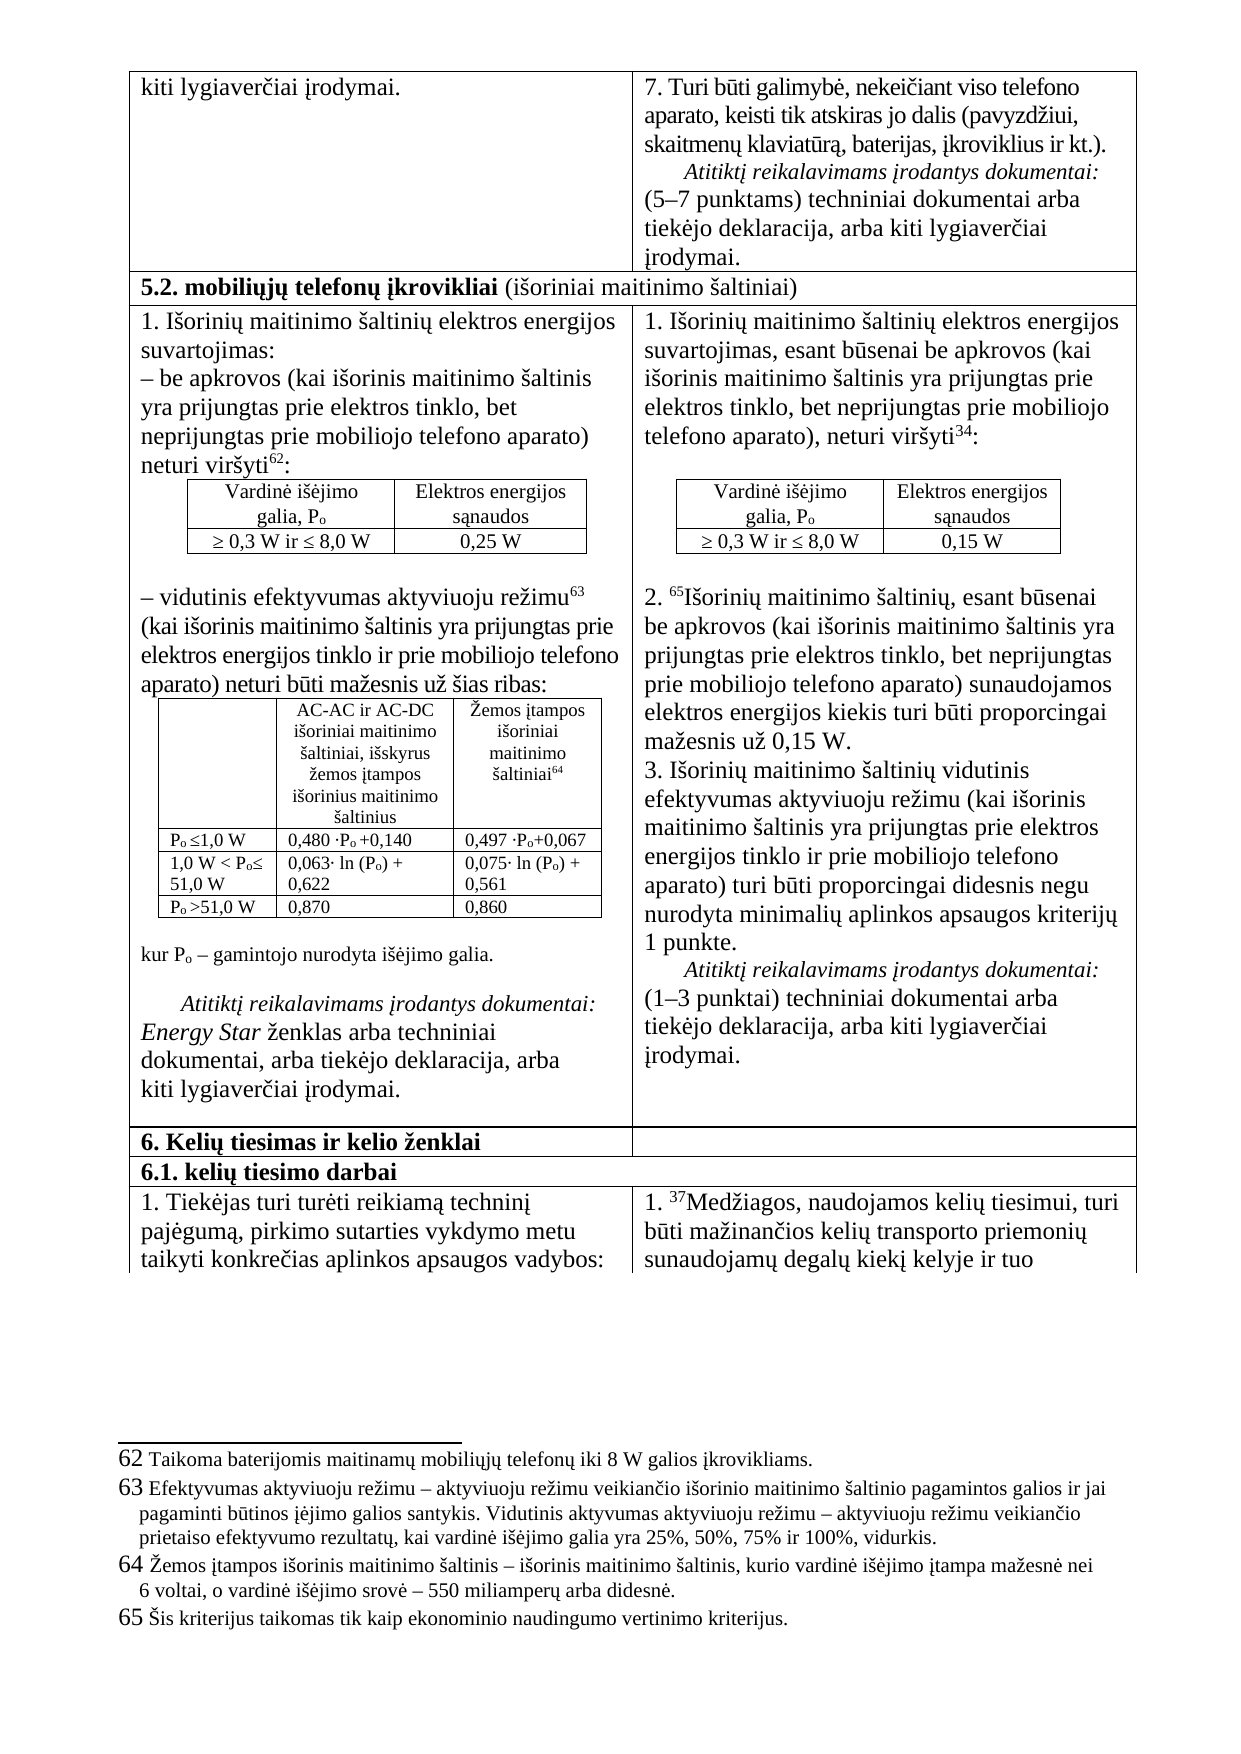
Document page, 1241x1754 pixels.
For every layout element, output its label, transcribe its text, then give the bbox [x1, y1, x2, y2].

table_cell 0,870 [277, 896, 453, 917]
table_header Elektros energijos sąnaudos [395, 480, 586, 528]
table_cell 0,075∙ ln (Po) + 0,561 [454, 852, 601, 895]
table_cell 0,860 [454, 896, 601, 917]
table_cell Po >51,0 W [159, 896, 276, 917]
table_cell ≥ 0,3 W ir ≤ 8,0 W [188, 529, 394, 553]
table_cell Po ≤1,0 W [159, 829, 276, 851]
table_cell 0,15 W [884, 529, 1060, 553]
table_cell 0,497 ∙Po+0,067 [454, 829, 601, 851]
table_cell 7. Turi būti galimybė, nekeičiant viso telefono aparato, keisti tik atskiras jo dalis (pavyzdžiui, skaitmenų klaviatūrą, baterijas, įkroviklius ir kt.). Atitiktį reikalavimams įrodantys dokumentai: (5–7 punktams) techniniai dokumentai arba tiekėjo deklaracija, arba kiti lygiaverčiai įrodymai. [633, 72, 1136, 271]
table_cell 1. Išorinių maitinimo šaltinių elektros energijos suvartojimas, esant būsenai be apkrovos (kai išorinis maitinimo šaltinis yra prijungtas prie elektros tinklo, bet neprijungtas prie mobiliojo telefono aparato), neturi viršyti34: 2. Išorinių maitinimo šaltinių, esant būsenai be apkrovos (kai išorinis maitinimo šaltinis yra prijungtas prie elektros tinklo, bet neprijungtas prie mobiliojo telefono aparato) sunaudojamos elektros energijos kiekis turi būti proporcingai mažesnis už 0,15 W. 3. Išorinių maitinimo šaltinių vidutinis efektyvumas aktyviuoju režimu (kai išorinis maitinimo šaltinis yra prijungtas prie elektros energijos tinklo ir prie mobiliojo telefono aparato) turi būti proporcingai didesnis negu nurodyta minimalių aplinkos apsaugos kriterijų 1 punkte. Atitiktį reikalavimams įrodantys dokumentai: (1–3 punktai) techniniai dokumentai arba tiekėjo deklaracija, arba kiti lygiaverčiai įrodymai. [633, 306, 1136, 1126]
table_header AC-AC ir AC-DC išoriniai maitinimo šaltiniai, išskyrus žemos įtampos išorinius maitinimo šaltinius [277, 699, 453, 828]
table_cell 1. Tiekėjas turi turėti reikiamą techninį pajėgumą, pirkimo sutarties vykdymo metu taikyti konkrečias aplinkos apsaugos vadybos: [130, 1187, 632, 1273]
table_cell ≥ 0,3 W ir ≤ 8,0 W [677, 529, 883, 553]
table_header Žemos įtampos išoriniai maitinimo šaltiniai [454, 699, 601, 828]
table_cell 0,25 W [395, 529, 586, 553]
table_cell 1,0 W < Po≤ 51,0 W [159, 852, 276, 895]
table_cell 6. Kelių tiesimas ir kelio ženklai [130, 1128, 632, 1156]
table_cell 1. Išorinių maitinimo šaltinių elektros energijos suvartojimas: – be apkrovos (kai išorinis maitinimo šaltinis yra prijungtas prie elektros tinklo, bet neprijungtas prie mobiliojo telefono aparato) neturi viršyti: – vidutinis efektyvumas aktyviuoju režimu (kai išorinis maitinimo šaltinis yra prijungtas prie elektros energijos tinklo ir prie mobiliojo telefono aparato) neturi būti mažesnis už šias ribas: kur Po – gamintojo nurodyta išėjimo galia. Atitiktį reikalavimams įrodantys dokumentai: Energy Star ženklas arba techniniai dokumentai, arba tiekėjo deklaracija, arba kiti lygiaverčiai įrodymai. [130, 306, 632, 1126]
table_cell 5.2. mobiliųjų telefonų įkrovikliai (išoriniai maitinimo šaltiniai) [130, 272, 1136, 305]
table_cell 6.1. kelių tiesimo darbai [130, 1157, 1136, 1186]
table_header Elektros energijos sąnaudos [884, 480, 1060, 528]
table_cell kiti lygiaverčiai įrodymai. [130, 72, 632, 271]
table_header Vardinė išėjimo galia, Po [188, 480, 394, 528]
table_header [159, 699, 276, 828]
table_cell [633, 1128, 1136, 1156]
table_cell 0,063∙ ln (Po) + 0,622 [277, 852, 453, 895]
table_cell 1. 37Medžiagos, naudojamos kelių tiesimui, turi būti mažinančios kelių transporto priemonių sunaudojamų degalų kiekį kelyje ir tuo [633, 1187, 1136, 1273]
table_header Vardinė išėjimo galia, Po [677, 480, 883, 528]
table_cell 0,480 ∙Po +0,140 [277, 829, 453, 851]
